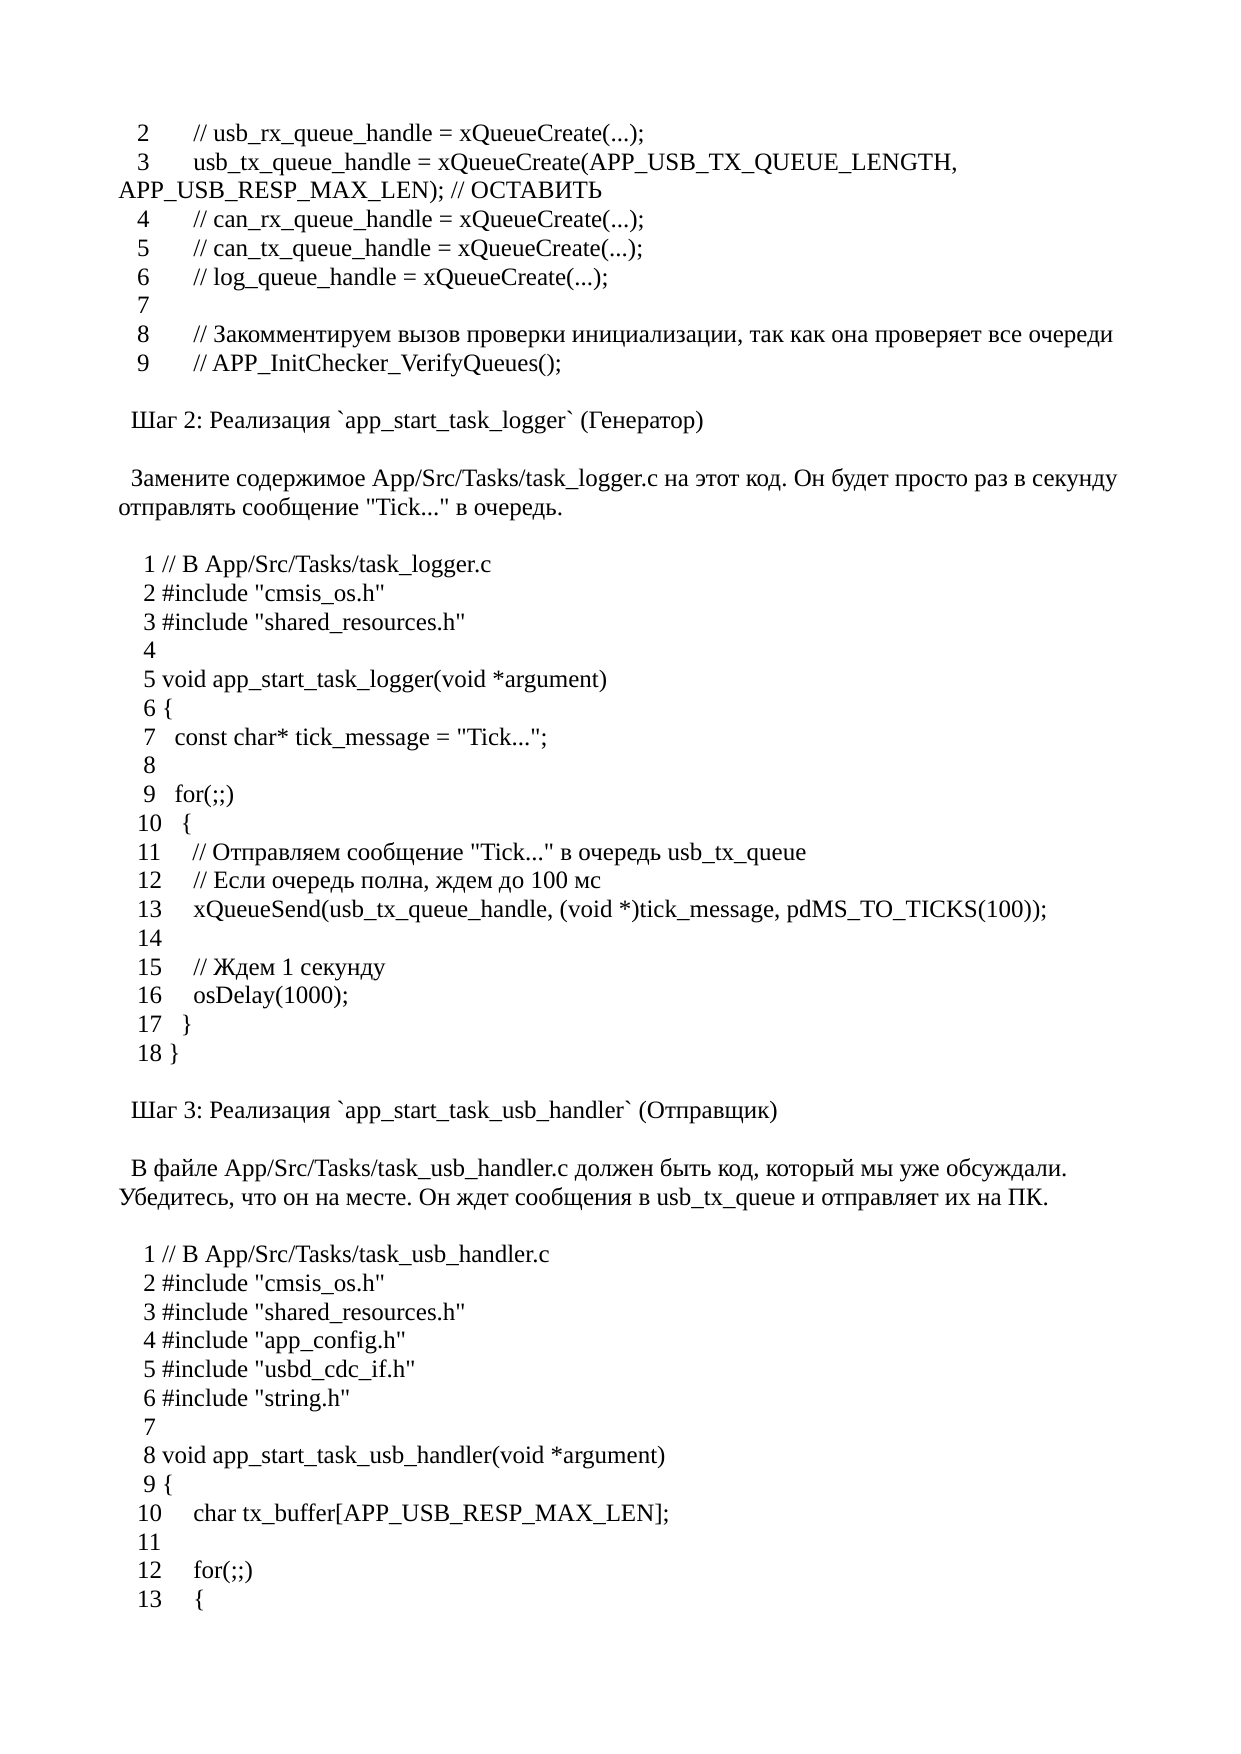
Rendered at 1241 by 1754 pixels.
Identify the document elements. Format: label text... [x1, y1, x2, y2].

text 6 #include "string.h" [118, 1383, 1122, 1412]
text В файле App/Src/Tasks/task_usb_handler.c должен быть код, который мы уже обсуждали. Убедитесь, что он на месте. Он ждет сообщения в usb_tx_queue и отправляет их на ПК. [118, 1153, 1122, 1211]
text 8 [118, 751, 1122, 779]
text 6 // log_queue_handle = xQueueCreate(...); [118, 262, 1122, 291]
text 10 { [118, 808, 1122, 837]
text 6 { [118, 693, 1122, 722]
text 12 for(;;) [118, 1556, 1122, 1584]
text 5 #include "usbd_cdc_if.h" [118, 1354, 1122, 1383]
text 9 for(;;) [118, 779, 1122, 808]
text 8 // Закомментируем вызов проверки инициализации, так как она проверяет все очереди [118, 319, 1122, 348]
text Шаг 2: Реализация `app_start_task_logger` (Генератор) [118, 406, 1122, 434]
text 10 char tx_buffer[APP_USB_RESP_MAX_LEN]; [118, 1498, 1122, 1527]
text Замените содержимое App/Src/Tasks/task_logger.c на этот код. Он будет просто раз в секунду отправлять сообщение "Tick..." в очередь. [118, 463, 1122, 521]
text Шаг 3: Реализация `app_start_task_usb_handler` (Отправщик) [118, 1096, 1122, 1124]
text 18 } [118, 1038, 1122, 1067]
text 13 xQueueSend(usb_tx_queue_handle, (void *)tick_message, pdMS_TO_TICKS(100)); [118, 894, 1122, 923]
text 2 #include "cmsis_os.h" [118, 578, 1122, 607]
text 7 const char* tick_message = "Tick..."; [118, 722, 1122, 751]
text 1 // В App/Src/Tasks/task_logger.c [118, 549, 1122, 578]
text 2 // usb_rx_queue_handle = xQueueCreate(...); [118, 118, 1122, 147]
text 9 { [118, 1469, 1122, 1498]
text 7 [118, 1412, 1122, 1441]
text 3 #include "shared_resources.h" [118, 1297, 1122, 1326]
text 13 { [118, 1584, 1122, 1613]
text 1 // В App/Src/Tasks/task_usb_handler.c [118, 1239, 1122, 1268]
text 11 // Отправляем сообщение "Tick..." в очередь usb_tx_queue [118, 837, 1122, 866]
text 11 [118, 1527, 1122, 1556]
text 15 // Ждем 1 секунду [118, 952, 1122, 981]
text 14 [118, 923, 1122, 952]
text 9 // APP_InitChecker_VerifyQueues(); [118, 348, 1122, 377]
text 4 #include "app_config.h" [118, 1326, 1122, 1354]
text 7 [118, 291, 1122, 319]
text 5 void app_start_task_logger(void *argument) [118, 664, 1122, 693]
text 4 [118, 636, 1122, 664]
text 3 #include "shared_resources.h" [118, 607, 1122, 636]
text 16 osDelay(1000); [118, 981, 1122, 1009]
text 8 void app_start_task_usb_handler(void *argument) [118, 1441, 1122, 1469]
text 3 usb_tx_queue_handle = xQueueCreate(APP_USB_TX_QUEUE_LENGTH, APP_USB_RESP_MAX_LEN); // ОСТАВИТЬ [118, 147, 1122, 204]
text 4 // can_rx_queue_handle = xQueueCreate(...); [118, 204, 1122, 233]
text 17 } [118, 1009, 1122, 1038]
text 12 // Если очередь полна, ждем до 100 мс [118, 866, 1122, 894]
text 5 // can_tx_queue_handle = xQueueCreate(...); [118, 233, 1122, 262]
text 2 #include "cmsis_os.h" [118, 1268, 1122, 1297]
